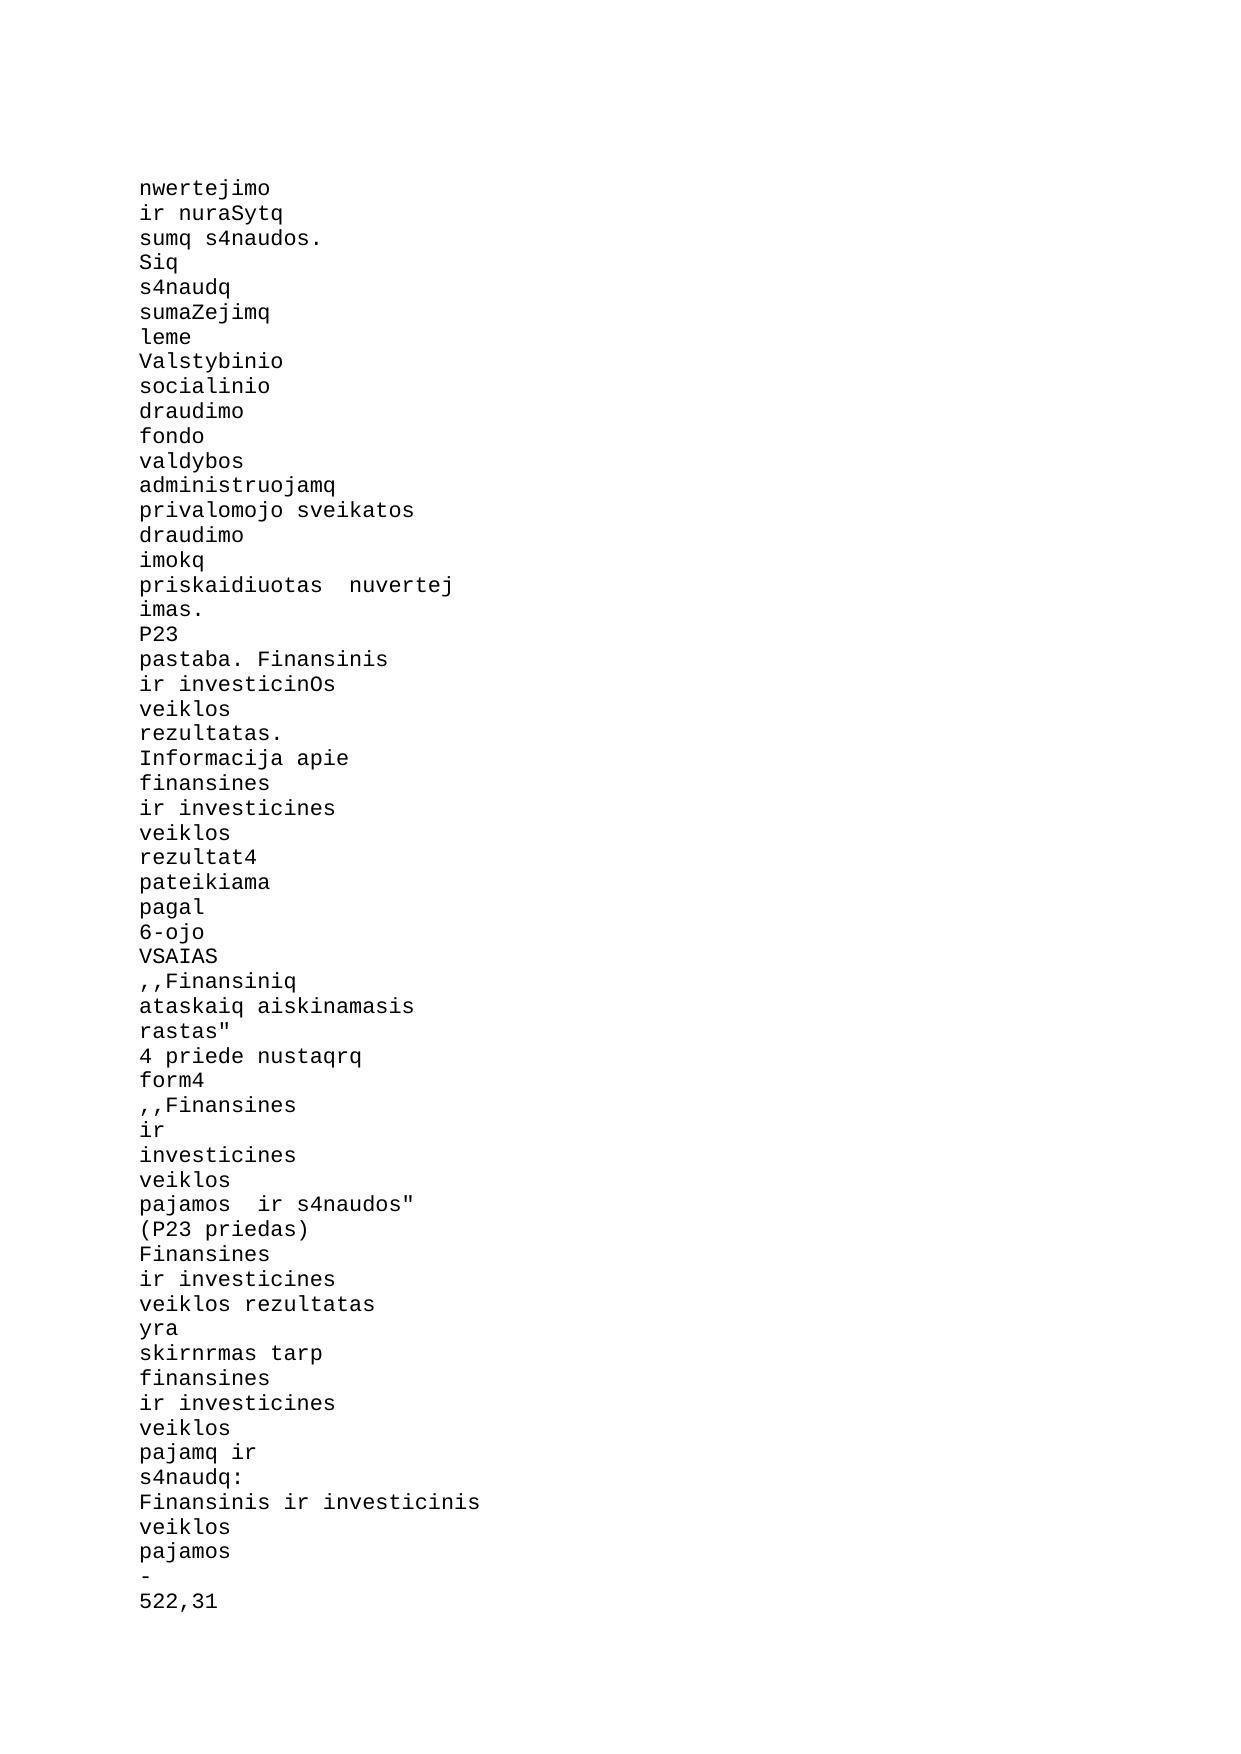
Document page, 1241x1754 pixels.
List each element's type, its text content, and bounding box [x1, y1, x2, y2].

text veiklos [139, 1417, 1101, 1442]
text form4 [139, 1070, 1101, 1094]
text investicines [139, 1144, 1101, 1169]
text rastas" [139, 1020, 1101, 1045]
text 522,31 [139, 1590, 1101, 1615]
text administruojamq [139, 475, 1101, 499]
text Siq [139, 252, 1101, 276]
text veiklos [139, 698, 1101, 723]
text Finansines [139, 1243, 1101, 1268]
text socialinio [139, 376, 1101, 400]
text Valstybinio [139, 351, 1101, 376]
text yra [139, 1318, 1101, 1342]
text draudimo [139, 400, 1101, 425]
text - [139, 1566, 1101, 1590]
text pagal [139, 896, 1101, 921]
text valdybos [139, 450, 1101, 475]
text P23 [139, 623, 1101, 648]
text Informacija apie [139, 747, 1101, 772]
text ataskaiq aiskinamasis [139, 995, 1101, 1020]
text pajamos [139, 1541, 1101, 1566]
text finansines [139, 1367, 1101, 1392]
text veiklos [139, 1169, 1101, 1194]
text ir investicinOs [139, 673, 1101, 698]
text draudimo [139, 524, 1101, 549]
text VSAIAS [139, 946, 1101, 971]
text ,,Finansiniq [139, 971, 1101, 995]
text ir investicines [139, 797, 1101, 822]
text rezultatas. [139, 723, 1101, 747]
text Finansinis ir investicinis [139, 1491, 1101, 1516]
text leme [139, 326, 1101, 351]
text pastaba. Finansinis [139, 648, 1101, 673]
text (P23 priedas) [139, 1218, 1101, 1243]
text veiklos [139, 1516, 1101, 1541]
text s4naudq: [139, 1466, 1101, 1491]
text privalomojo sveikatos [139, 499, 1101, 524]
text veiklos [139, 822, 1101, 847]
text sumaZejimq [139, 301, 1101, 326]
text ir nuraSytq [139, 202, 1101, 227]
text imokq [139, 549, 1101, 574]
text sumq s4naudos. [139, 227, 1101, 252]
text s4naudq [139, 276, 1101, 301]
text ir [139, 1119, 1101, 1144]
text 4 priede nustaqrq [139, 1045, 1101, 1070]
text fondo [139, 425, 1101, 450]
text imas. [139, 599, 1101, 623]
text ,,Finansines [139, 1094, 1101, 1119]
text ir investicines [139, 1392, 1101, 1417]
text pateikiama [139, 871, 1101, 896]
text nwertejimo [139, 177, 1101, 202]
text pajamos ir s4naudos" [139, 1194, 1101, 1218]
text rezultat4 [139, 847, 1101, 871]
text 6-ojo [139, 921, 1101, 946]
text ir investicines [139, 1268, 1101, 1293]
text skirnrmas tarp [139, 1342, 1101, 1367]
text priskaidiuotas nuvertej [139, 574, 1101, 599]
text finansines [139, 772, 1101, 797]
text veiklos rezultatas [139, 1293, 1101, 1318]
text pajamq ir [139, 1442, 1101, 1466]
